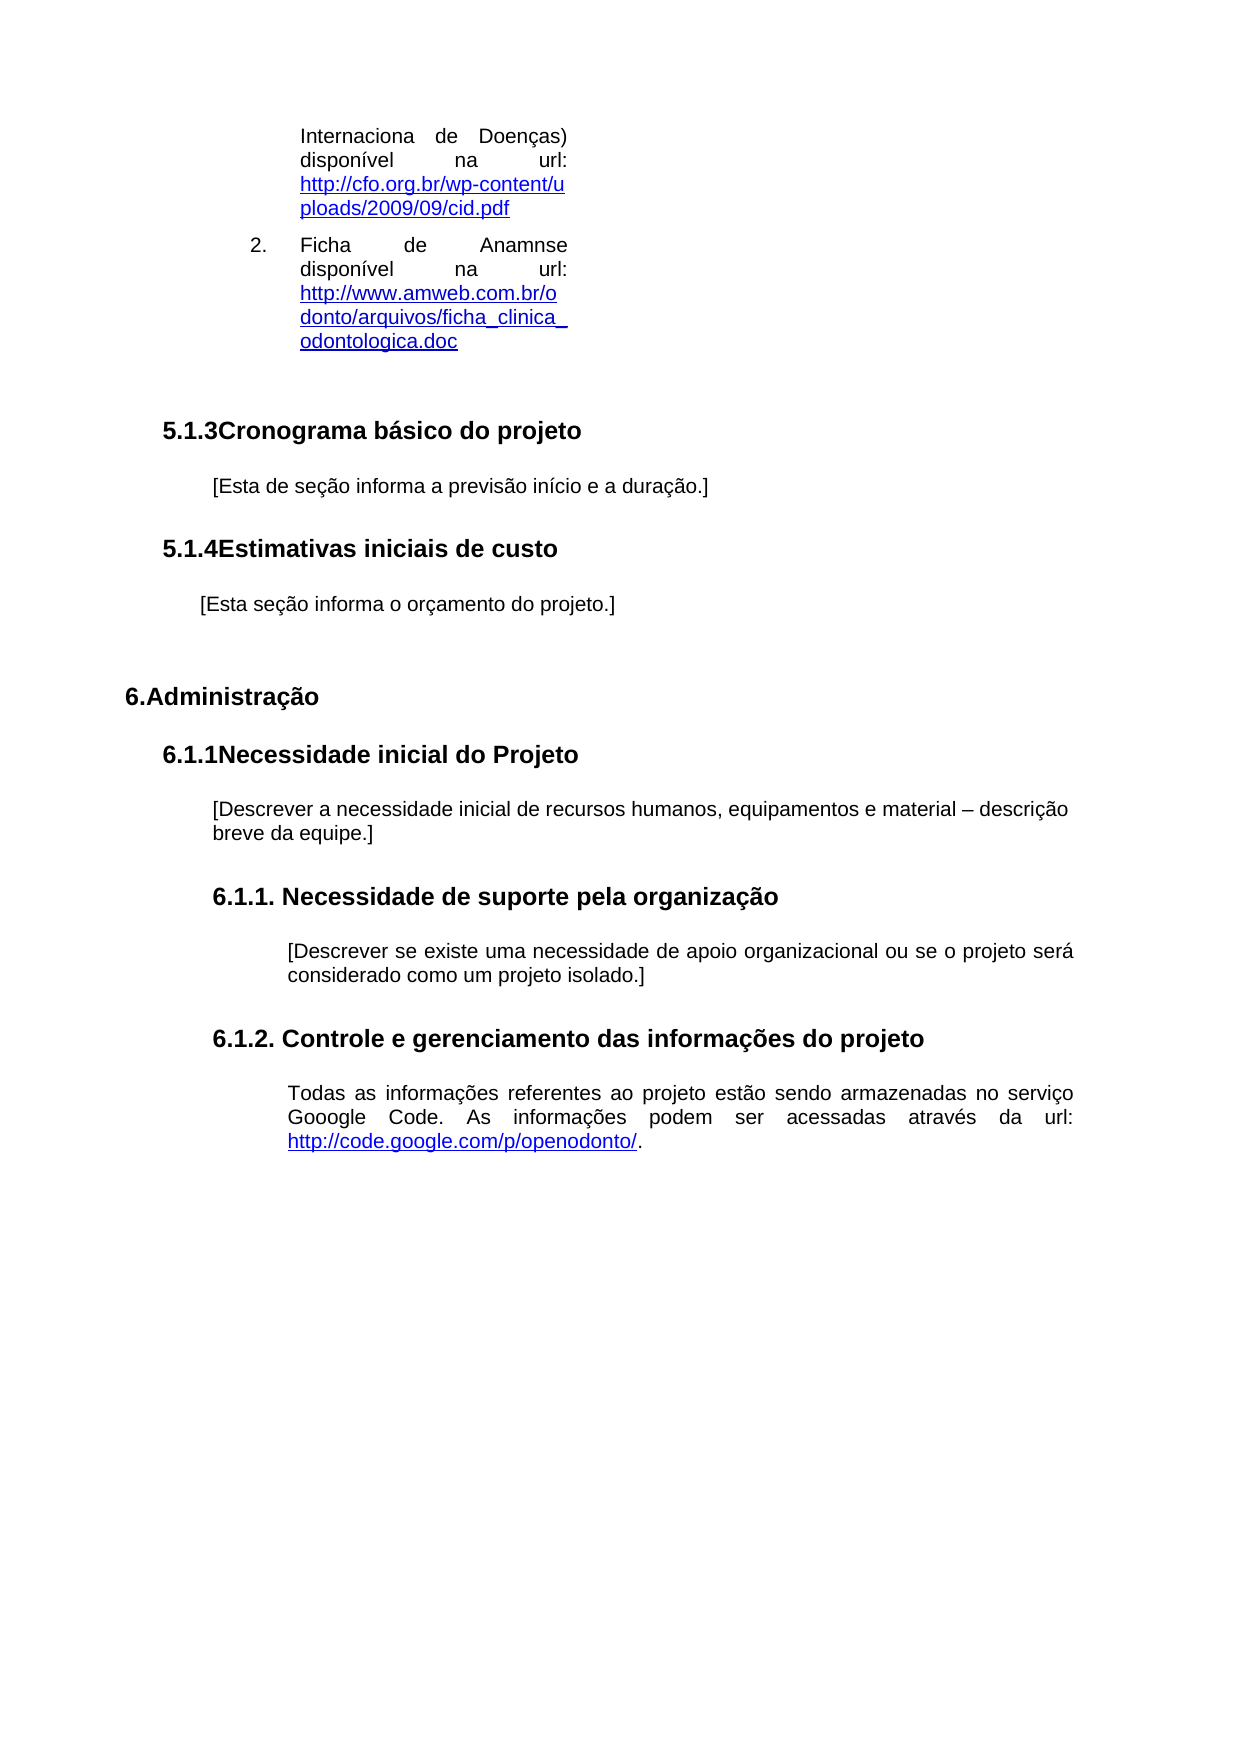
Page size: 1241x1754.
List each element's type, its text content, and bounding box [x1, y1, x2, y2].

subtitle Administração [125, 682, 1075, 711]
table_cell Ficha de Anamnse disponível na url: http://www.amweb.com.br/odonto/arquivos/ficha_clinica_odontologica.doc [280, 226, 575, 359]
text 6.1.2. Controle e gerenciamento das informações do projeto [212, 1023, 1075, 1052]
subtitle Cronograma básico do projeto [162, 416, 1075, 445]
table_header [205, 118, 280, 226]
table_header Internaciona de Doenças) disponível na url: http://cfo.org.br/wp-content/uploads/2009/09/cid.pdf [280, 118, 575, 226]
text [Esta de seção informa a previsão início e a duração.] [212, 474, 1075, 498]
subtitle Necessidade inicial do Projeto [162, 740, 1075, 768]
subtitle Estimativas iniciais de custo [162, 534, 1075, 563]
text [Descrever se existe uma necessidade de apoio organizacional ou se o projeto será considerado como um projeto isolado.] [287, 939, 1075, 987]
text [Esta seção informa o orçamento do projeto.] [200, 592, 1075, 616]
text [Descrever a necessidade inicial de recursos humanos, equipamentos e material – descrição breve da equipe.] [212, 797, 1075, 845]
table_cell 2. [205, 226, 280, 359]
text Todas as informações referentes ao projeto estão sendo armazenadas no serviço Gooogle Code. As informações podem ser acessadas através da url: http://code.google.com/p/openodonto/. [287, 1081, 1075, 1153]
text 6.1.1. Necessidade de suporte pela organização [212, 882, 1075, 910]
